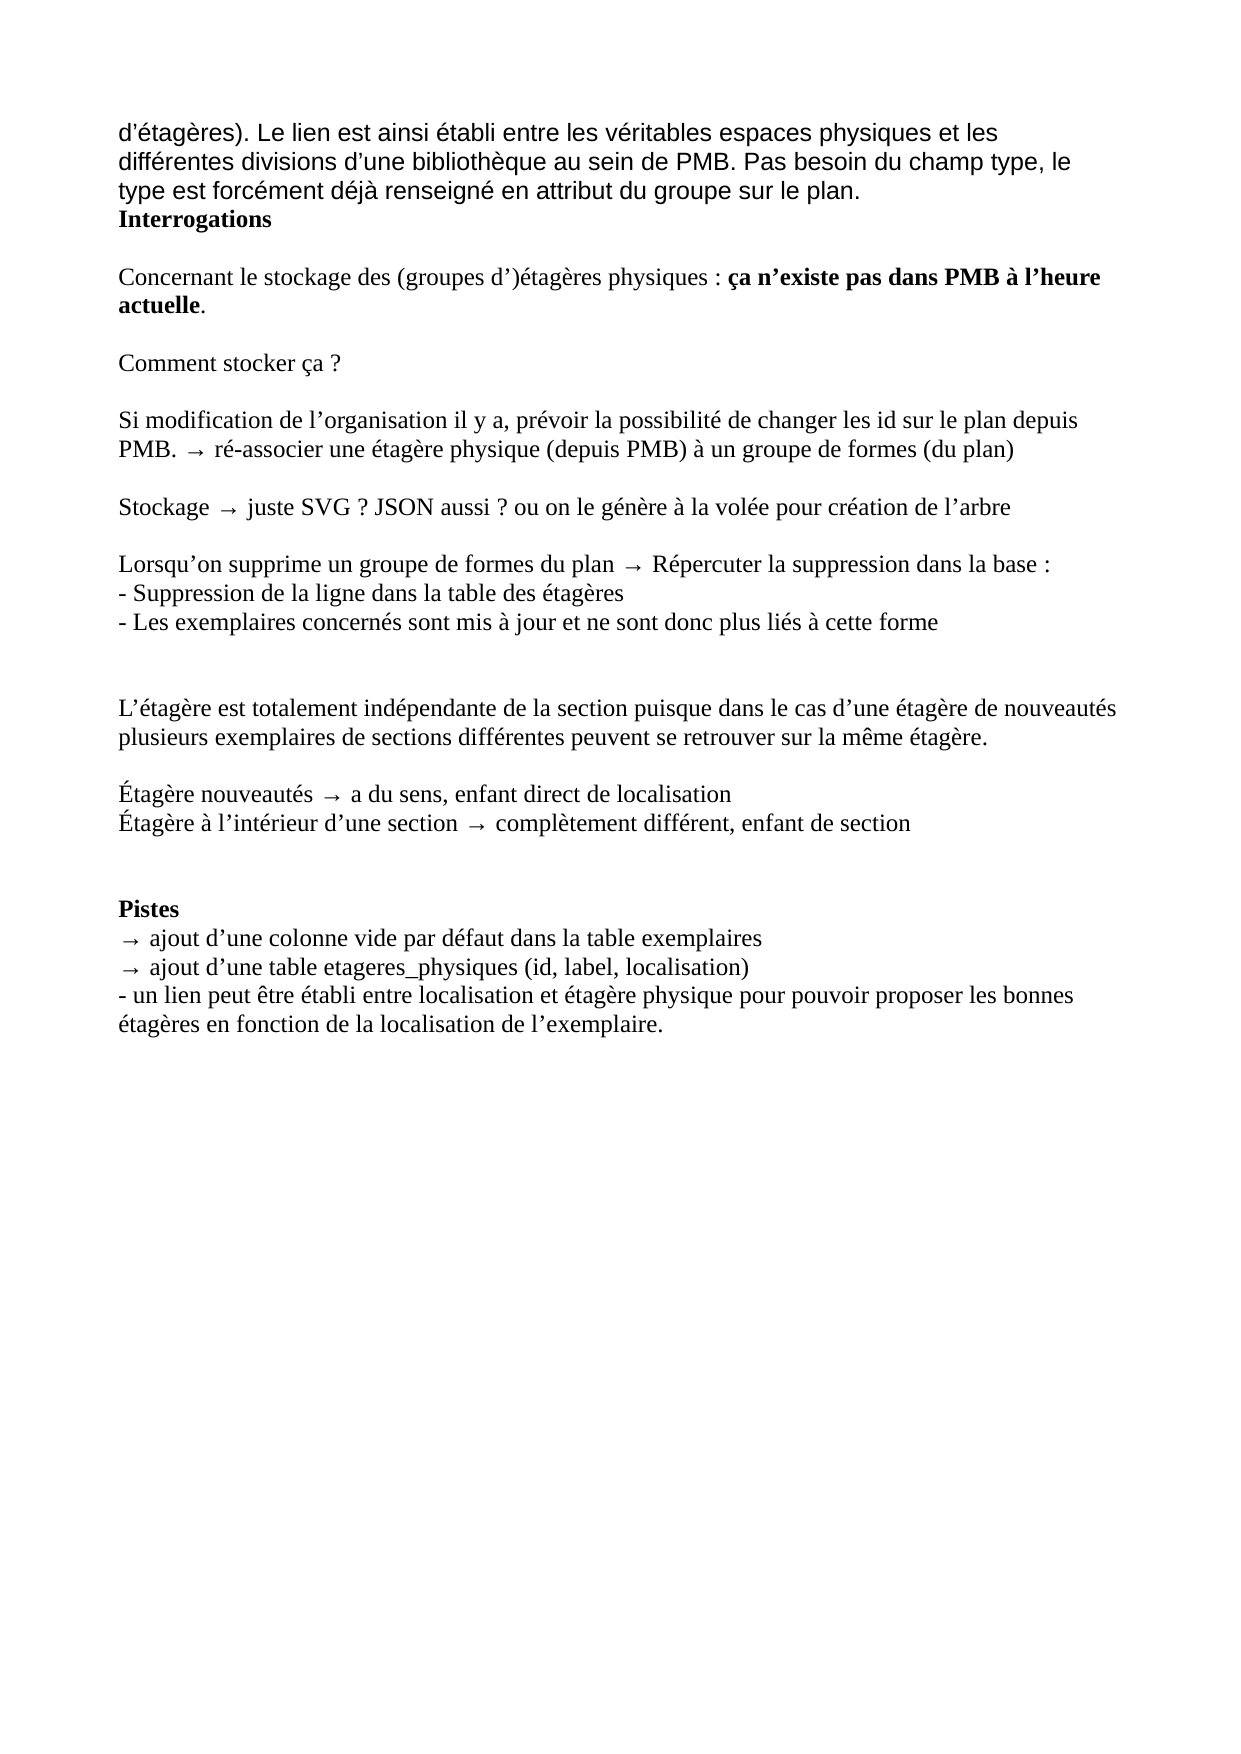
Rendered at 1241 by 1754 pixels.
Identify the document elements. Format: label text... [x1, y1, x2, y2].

text Étagère à l’intérieur d’une section → complètement différent, enfant de section [118, 808, 1122, 837]
text → ajout d’une table etageres_physiques (id, label, localisation) [118, 952, 1122, 981]
text Interrogations [118, 204, 1122, 233]
text L’étagère est totalement indépendante de la section puisque dans le cas d’une étagère de nouveautés plusieurs exemplaires de sections différentes peuvent se retrouver sur la même étagère. [118, 693, 1122, 751]
text Étagère nouveautés → a du sens, enfant direct de localisation [118, 779, 1122, 808]
text d’étagères). Le lien est ainsi établi entre les véritables espaces physiques et les différentes divisions d’une bibliothèque au sein de PMB. Pas besoin du champ type, le type est forcément déjà renseigné en attribut du groupe sur le plan. [118, 118, 1122, 204]
text Pistes [118, 894, 1122, 923]
text - un lien peut être établi entre localisation et étagère physique pour pouvoir proposer les bonnes étagères en fonction de la localisation de l’exemplaire. [118, 981, 1122, 1038]
text Si modification de l’organisation il y a, prévoir la possibilité de changer les id sur le plan depuis PMB. → ré-associer une étagère physique (depuis PMB) à un groupe de formes (du plan) [118, 406, 1122, 463]
text Lorsqu’on supprime un groupe de formes du plan → Répercuter la suppression dans la base : [118, 549, 1122, 578]
text - Suppression de la ligne dans la table des étagères [118, 578, 1122, 607]
text → ajout d’une colonne vide par défaut dans la table exemplaires [118, 923, 1122, 952]
text - Les exemplaires concernés sont mis à jour et ne sont donc plus liés à cette forme [118, 607, 1122, 636]
text Stockage → juste SVG ? JSON aussi ? ou on le génère à la volée pour création de l’arbre [118, 492, 1122, 521]
text Concernant le stockage des (groupes d’)étagères physiques : ça n’existe pas dans PMB à l’heure actuelle. [118, 262, 1122, 319]
text Comment stocker ça ? [118, 348, 1122, 377]
